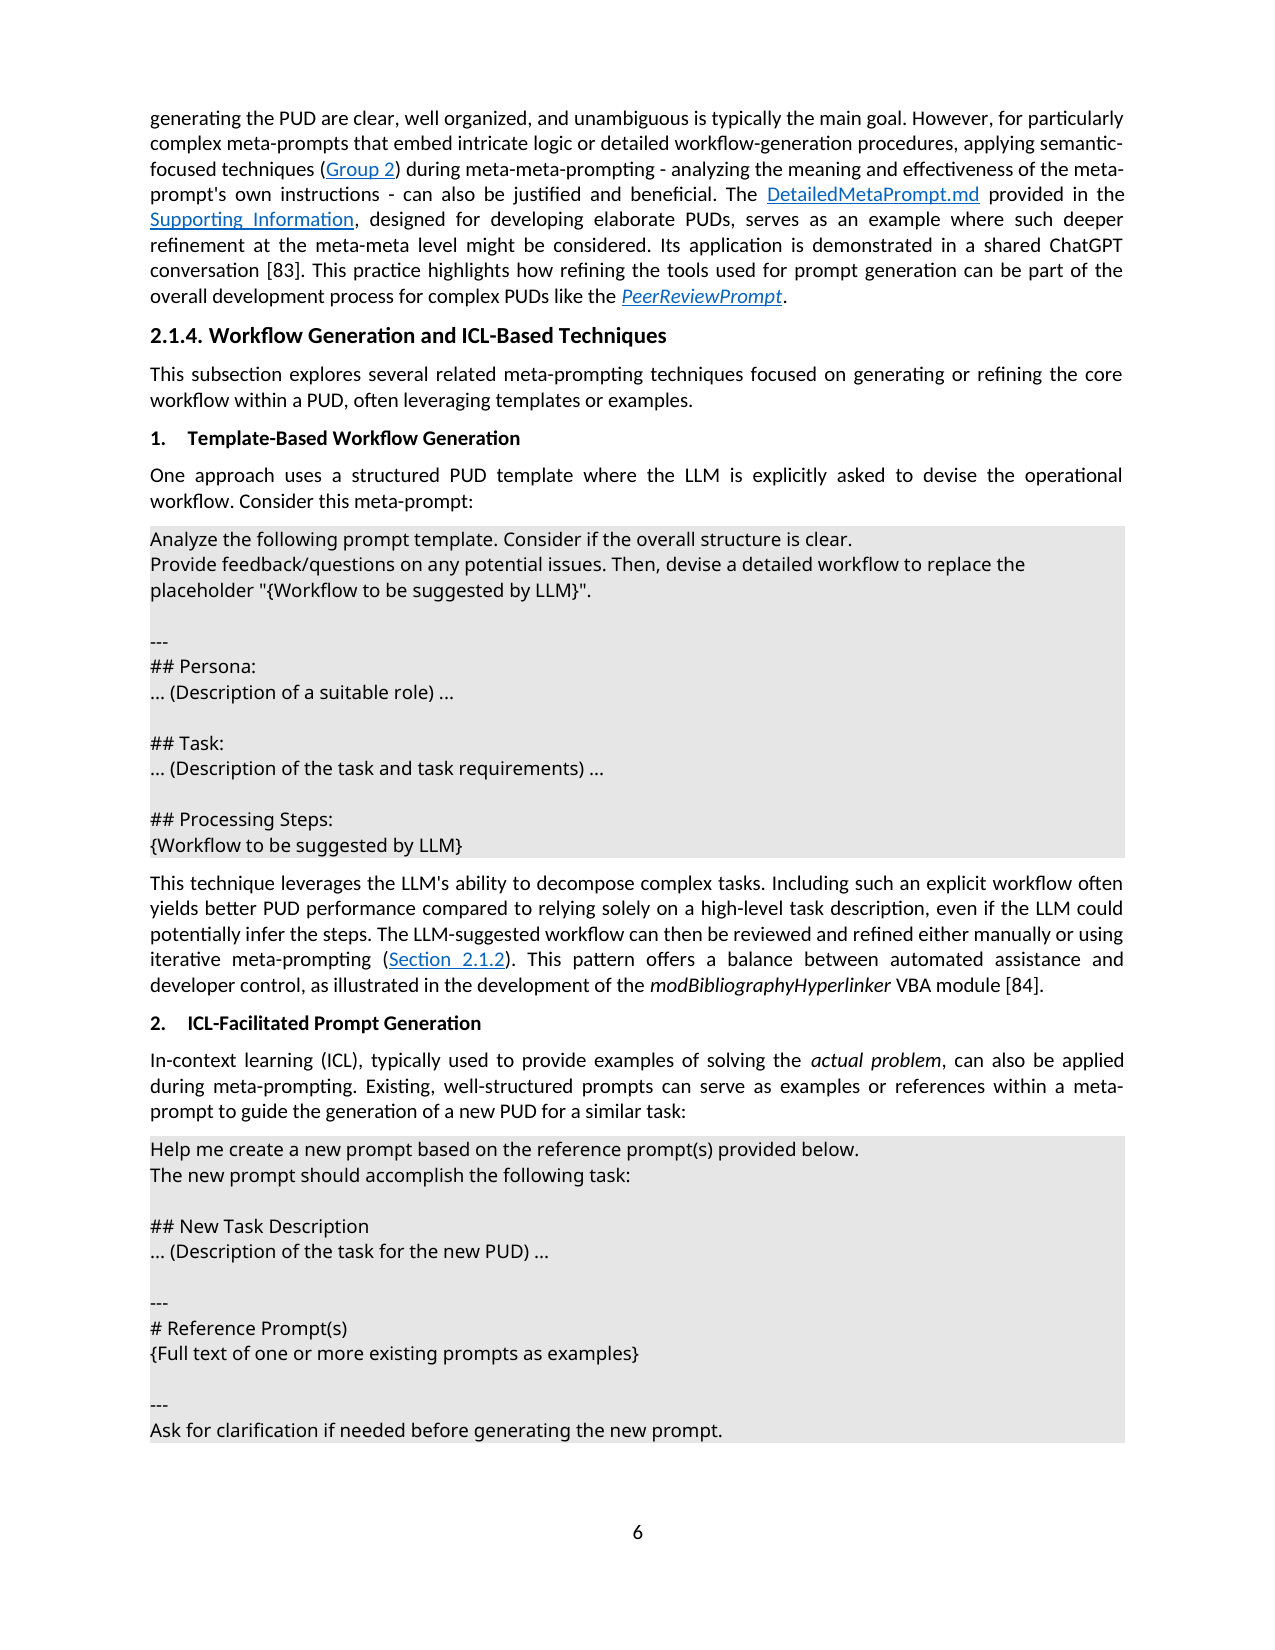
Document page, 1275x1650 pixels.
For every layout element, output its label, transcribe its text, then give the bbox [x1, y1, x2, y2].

text ... (Description of the task for the new PUD) ... [150, 1238, 1125, 1264]
text ## New Task Description [150, 1213, 1125, 1238]
text ## Processing Steps: [150, 807, 1125, 832]
text --- [150, 1392, 1125, 1417]
list Template-Based Workflow Generation [150, 425, 1125, 450]
text --- [150, 1289, 1125, 1315]
text {Workflow to be suggested by LLM} [150, 832, 1125, 858]
text # Reference Prompt(s) [150, 1315, 1125, 1341]
text generating the PUD are clear, well organized, and unambiguous is typically the main goal. However, for particularly complex meta-prompts that embed intricate logic or detailed workflow-generation procedures, applying semantic-focused techniques (Group 2) during meta-meta-prompting - analyzing the meaning and effectiveness of the meta-prompt's own instructions - can also be justified and beneficial. The DetailedMetaPrompt.md provided in the Supporting Information, designed for developing elaborate PUDs, serves as an example where such deeper refinement at the meta-meta level might be considered. Its application is demonstrated in a shared ChatGPT conversation [83]. This practice highlights how refining the tools used for prompt generation can be part of the overall development process for complex PUDs like the PeerReviewPrompt. [150, 105, 1125, 308]
text ## Task: [150, 730, 1125, 756]
text One approach uses a structured PUD template where the LLM is explicitly asked to devise the operational workflow. Consider this meta-prompt: [150, 463, 1125, 513]
text Analyze the following prompt template. Consider if the overall structure is clear. [150, 526, 1125, 551]
text This technique leverages the LLM's ability to decompose complex tasks. Including such an explicit workflow often yields better PUD performance compared to relying solely on a high-level task description, even if the LLM could potentially infer the steps. The LLM-suggested workflow can then be reviewed and refined either manually or using iterative meta-prompting (Section 2.1.2). This pattern offers a balance between automated assistance and developer control, as illustrated in the development of the modBibliographyHyperlinker VBA module [84]. [150, 870, 1125, 997]
text Help me create a new prompt based on the reference prompt(s) provided below. [150, 1136, 1125, 1162]
text ... (Description of the task and task requirements) ... [150, 756, 1125, 781]
text Ask for clarification if needed before generating the new prompt. [150, 1417, 1125, 1443]
text ... (Description of a suitable role) ... [150, 679, 1125, 704]
list ICL-Facilitated Prompt Generation [150, 1010, 1125, 1035]
text {Full text of one or more existing prompts as examples} [150, 1341, 1125, 1366]
text ## Persona: [150, 653, 1125, 679]
text Provide feedback/questions on any potential issues. Then, devise a detailed workflow to replace the placeholder "{Workflow to be suggested by LLM}". [150, 551, 1125, 602]
text --- [150, 628, 1125, 653]
text This subsection explores several related meta-prompting techniques focused on generating or refining the core workflow within a PUD, often leveraging templates or examples. [150, 361, 1125, 412]
text In-context learning (ICL), typically used to provide examples of solving the actual problem, can also be applied during meta-prompting. Existing, well-structured prompts can serve as examples or references within a meta-prompt to guide the generation of a new PUD for a similar task: [150, 1048, 1125, 1124]
subtitle Workflow Generation and ICL-Based Techniques [150, 321, 1125, 349]
text The new prompt should accomplish the following task: [150, 1162, 1125, 1187]
